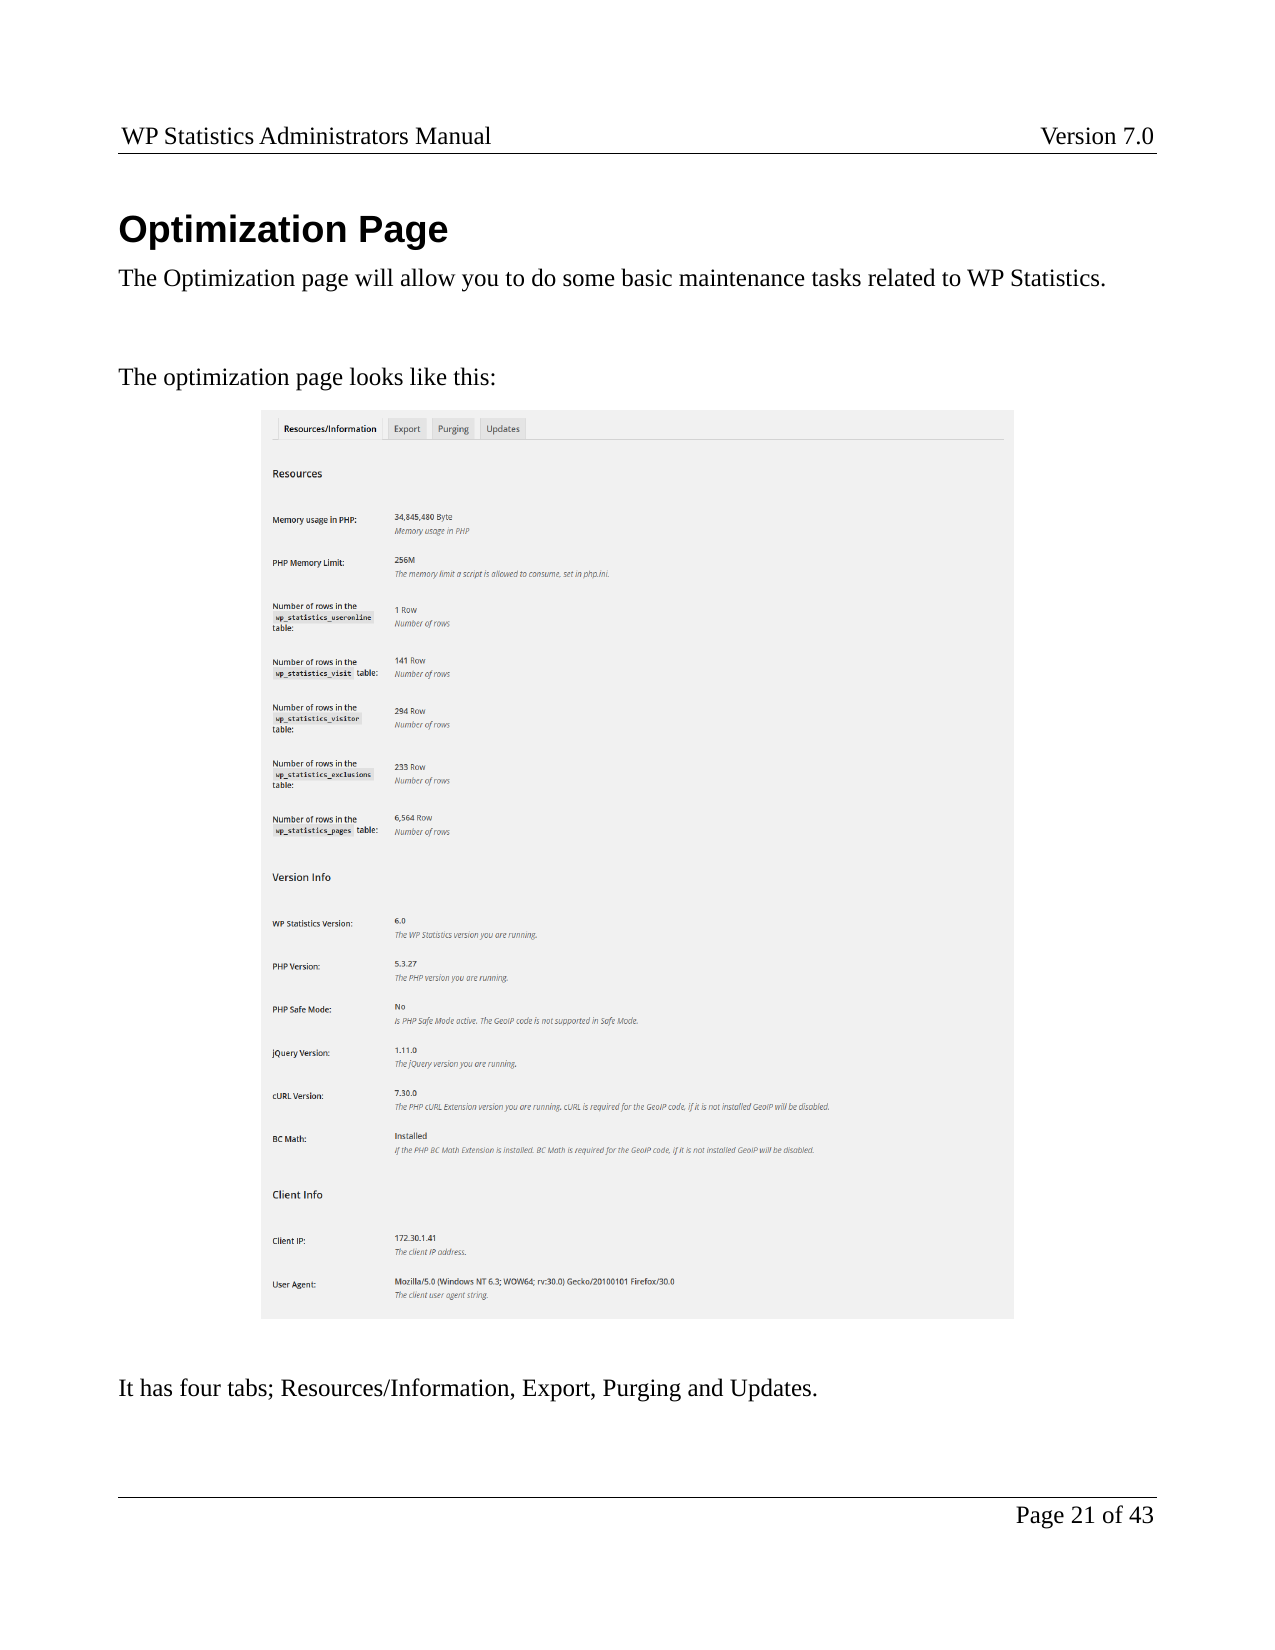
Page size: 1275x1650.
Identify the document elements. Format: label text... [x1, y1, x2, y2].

subtitle Optimization Page [118, 207, 1157, 251]
picture [261, 410, 1014, 1319]
text The optimization page looks like this: [118, 362, 1157, 390]
text The Optimization page will allow you to do some basic maintenance tasks related to WP Statistics. [118, 263, 1157, 292]
text It has four tabs; Resources/Information, Export, Purging and Updates. [118, 1373, 1157, 1402]
